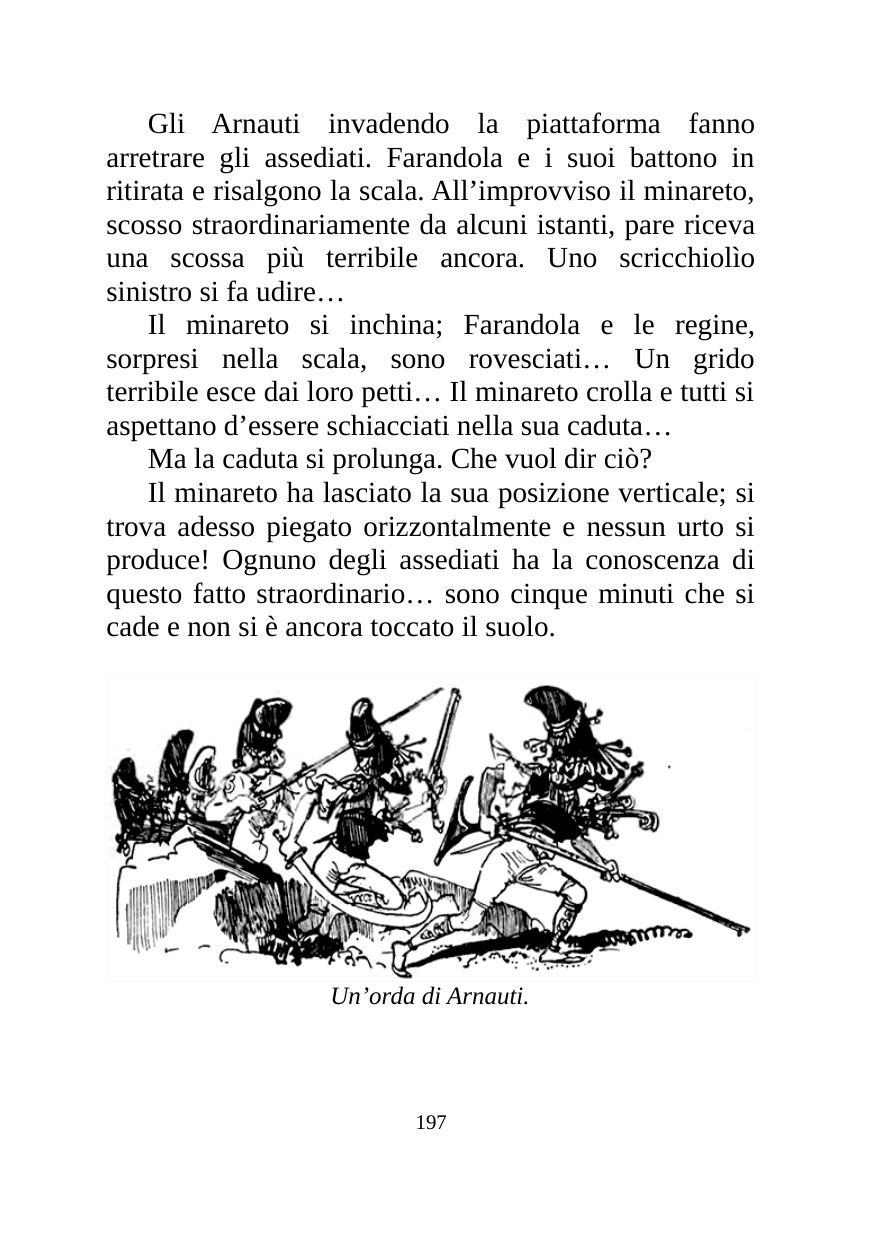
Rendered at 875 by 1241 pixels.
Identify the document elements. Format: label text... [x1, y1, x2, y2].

text Gli Arnauti invadendo la piattaforma fanno arretrare gli assediati. Farandola e i suoi battono in ritirata e risalgono la scala. All’improvviso il minareto, scosso straordinariamente da alcuni istanti, pare riceva una scossa più terribile ancora. Uno scricchiolìo sinistro si fa udire… [106, 106, 756, 307]
text Un’orda di Arnauti. [106, 982, 756, 1010]
picture [106, 677, 756, 982]
text Il minareto ha lasciato la sua posizione verticale; si trova adesso piegato orizzontalmente e nessun urto si produce! Ognuno degli assediati ha la conoscenza di questo fatto straordinario… sono cinque minuti che si cade e non si è ancora toccato il suolo. [106, 475, 756, 643]
text Ma la caduta si prolunga. Che vuol dir ciò? [106, 442, 756, 475]
text Il minareto si inchina; Farandola e le regine, sorpresi nella scala, sono rovesciati… Un grido terribile esce dai loro petti… Il minareto crolla e tutti si aspettano d’essere schiacciati nella sua caduta… [106, 307, 756, 442]
